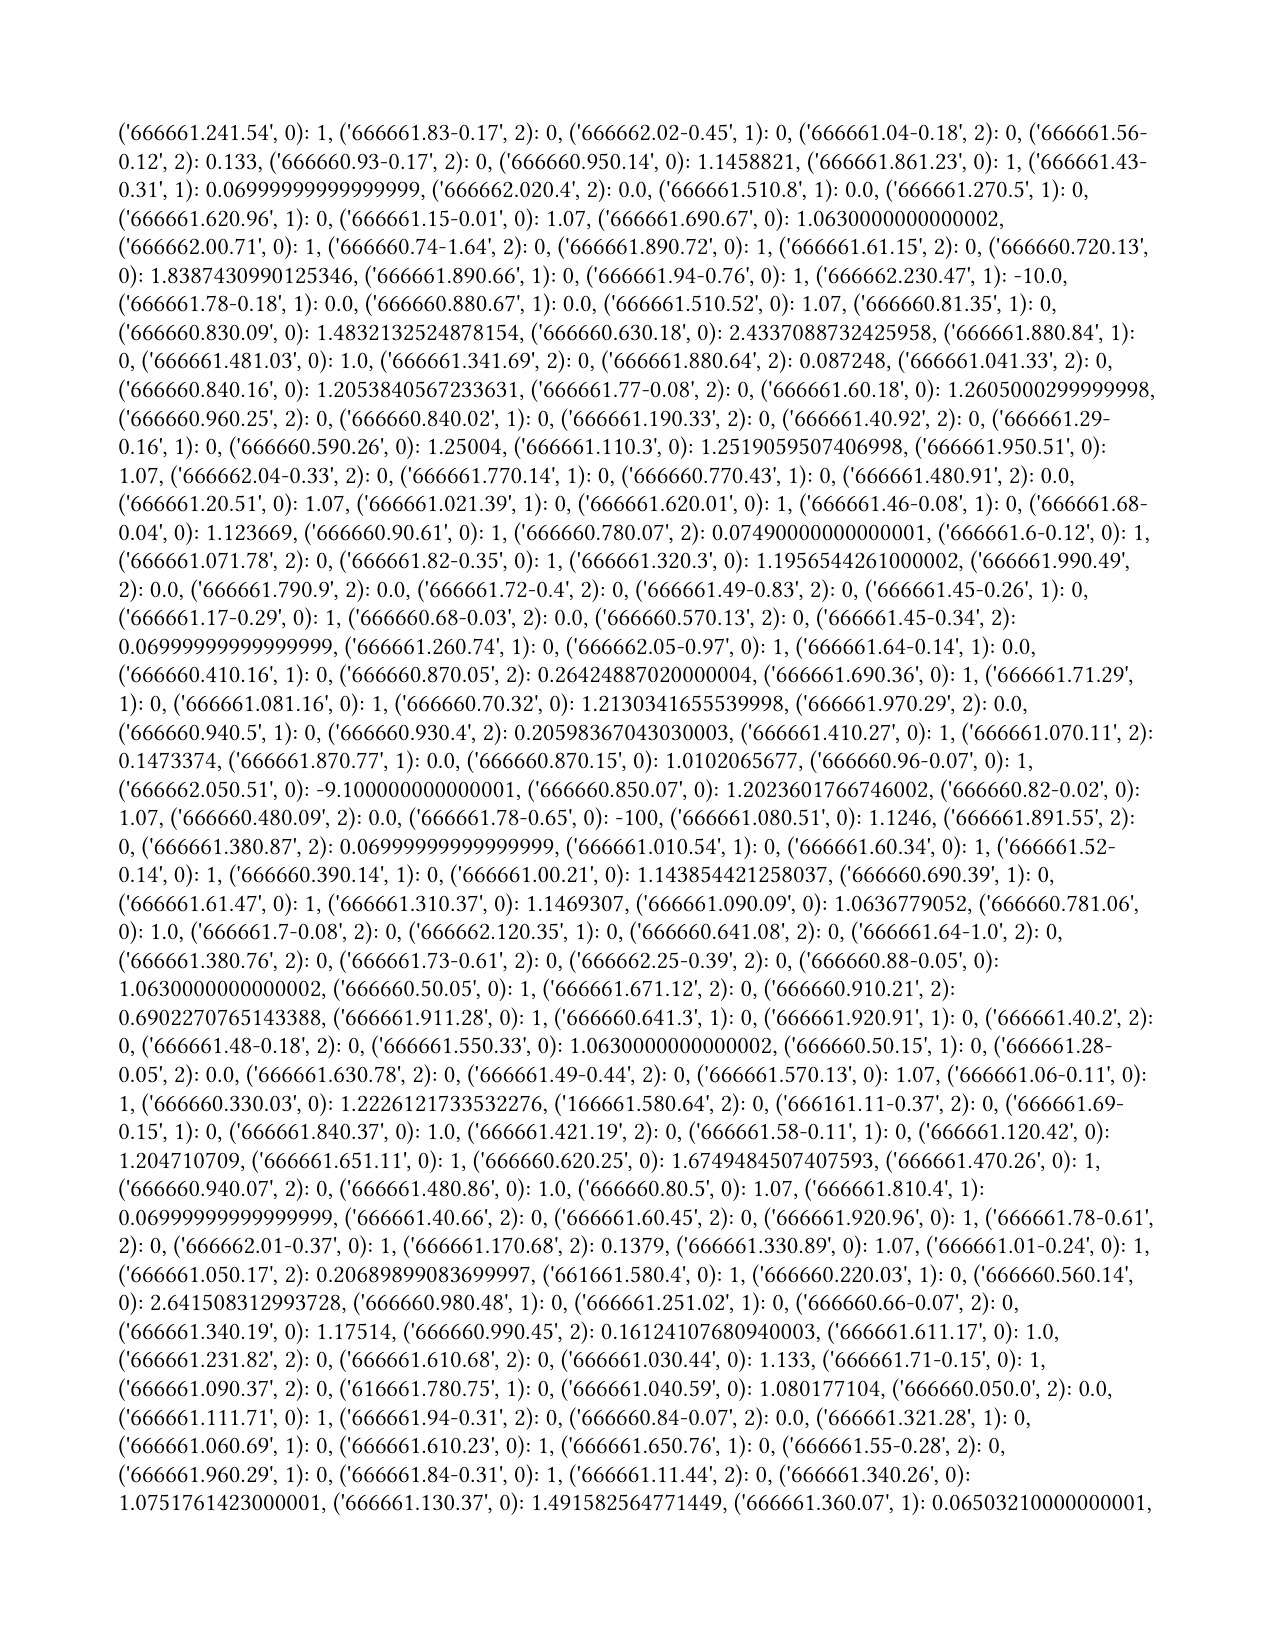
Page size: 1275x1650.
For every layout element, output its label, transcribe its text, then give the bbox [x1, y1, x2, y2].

text ('666661.241.54', 0): 1, ('666661.83-0.17', 2): 0, ('666662.02-0.45', 1): 0, ('666661.04-0.18', 2): 0, ('666661.56-0.12', 2): 0.133, ('666660.93-0.17', 2): 0, ('666660.950.14', 0): 1.1458821, ('666661.861.23', 0): 1, ('666661.43-0.31', 1): 0.06999999999999999, ('666662.020.4', 2): 0.0, ('666661.510.8', 1): 0.0, ('666661.270.5', 1): 0, ('666661.620.96', 1): 0, ('666661.15-0.01', 0): 1.07, ('666661.690.67', 0): 1.0630000000000002, ('666662.00.71', 0): 1, ('666660.74-1.64', 2): 0, ('666661.890.72', 0): 1, ('666661.61.15', 2): 0, ('666660.720.13', 0): 1.8387430990125346, ('666661.890.66', 1): 0, ('666661.94-0.76', 0): 1, ('666662.230.47', 1): -10.0, ('666661.78-0.18', 1): 0.0, ('666660.880.67', 1): 0.0, ('666661.510.52', 0): 1.07, ('666660.81.35', 1): 0, ('666660.830.09', 0): 1.4832132524878154, ('666660.630.18', 0): 2.4337088732425958, ('666661.880.84', 1): 0, ('666661.481.03', 0): 1.0, ('666661.341.69', 2): 0, ('666661.880.64', 2): 0.087248, ('666661.041.33', 2): 0, ('666660.840.16', 0): 1.2053840567233631, ('666661.77-0.08', 2): 0, ('666661.60.18', 0): 1.2605000299999998, ('666660.960.25', 2): 0, ('666660.840.02', 1): 0, ('666661.190.33', 2): 0, ('666661.40.92', 2): 0, ('666661.29-0.16', 1): 0, ('666660.590.26', 0): 1.25004, ('666661.110.3', 0): 1.2519059507406998, ('666661.950.51', 0): 1.07, ('666662.04-0.33', 2): 0, ('666661.770.14', 1): 0, ('666660.770.43', 1): 0, ('666661.480.91', 2): 0.0, ('666661.20.51', 0): 1.07, ('666661.021.39', 1): 0, ('666661.620.01', 0): 1, ('666661.46-0.08', 1): 0, ('666661.68-0.04', 0): 1.123669, ('666660.90.61', 0): 1, ('666660.780.07', 2): 0.07490000000000001, ('666661.6-0.12', 0): 1, ('666661.071.78', 2): 0, ('666661.82-0.35', 0): 1, ('666661.320.3', 0): 1.1956544261000002, ('666661.990.49', 2): 0.0, ('666661.790.9', 2): 0.0, ('666661.72-0.4', 2): 0, ('666661.49-0.83', 2): 0, ('666661.45-0.26', 1): 0, ('666661.17-0.29', 0): 1, ('666660.68-0.03', 2): 0.0, ('666660.570.13', 2): 0, ('666661.45-0.34', 2): 0.06999999999999999, ('666661.260.74', 1): 0, ('666662.05-0.97', 0): 1, ('666661.64-0.14', 1): 0.0, ('666660.410.16', 1): 0, ('666660.870.05', 2): 0.26424887020000004, ('666661.690.36', 0): 1, ('666661.71.29', 1): 0, ('666661.081.16', 0): 1, ('666660.70.32', 0): 1.2130341655539998, ('666661.970.29', 2): 0.0, ('666660.940.5', 1): 0, ('666660.930.4', 2): 0.20598367043030003, ('666661.410.27', 0): 1, ('666661.070.11', 2): 0.1473374, ('666661.870.77', 1): 0.0, ('666660.870.15', 0): 1.0102065677, ('666660.96-0.07', 0): 1, ('666662.050.51', 0): -9.100000000000001, ('666660.850.07', 0): 1.2023601766746002, ('666660.82-0.02', 0): 1.07, ('666660.480.09', 2): 0.0, ('666661.78-0.65', 0): -100, ('666661.080.51', 0): 1.1246, ('666661.891.55', 2): 0, ('666661.380.87', 2): 0.06999999999999999, ('666661.010.54', 1): 0, ('666661.60.34', 0): 1, ('666661.52-0.14', 0): 1, ('666660.390.14', 1): 0, ('666661.00.21', 0): 1.143854421258037, ('666660.690.39', 1): 0, ('666661.61.47', 0): 1, ('666661.310.37', 0): 1.1469307, ('666661.090.09', 0): 1.0636779052, ('666660.781.06', 0): 1.0, ('666661.7-0.08', 2): 0, ('666662.120.35', 1): 0, ('666660.641.08', 2): 0, ('666661.64-1.0', 2): 0, ('666661.380.76', 2): 0, ('666661.73-0.61', 2): 0, ('666662.25-0.39', 2): 0, ('666660.88-0.05', 0): 1.0630000000000002, ('666660.50.05', 0): 1, ('666661.671.12', 2): 0, ('666660.910.21', 2): 0.6902270765143388, ('666661.911.28', 0): 1, ('666660.641.3', 1): 0, ('666661.920.91', 1): 0, ('666661.40.2', 2): 0, ('666661.48-0.18', 2): 0, ('666661.550.33', 0): 1.0630000000000002, ('666660.50.15', 1): 0, ('666661.28-0.05', 2): 0.0, ('666661.630.78', 2): 0, ('666661.49-0.44', 2): 0, ('666661.570.13', 0): 1.07, ('666661.06-0.11', 0): 1, ('666660.330.03', 0): 1.2226121733532276, ('166661.580.64', 2): 0, ('666161.11-0.37', 2): 0, ('666661.69-0.15', 1): 0, ('666661.840.37', 0): 1.0, ('666661.421.19', 2): 0, ('666661.58-0.11', 1): 0, ('666661.120.42', 0): 1.204710709, ('666661.651.11', 0): 1, ('666660.620.25', 0): 1.6749484507407593, ('666661.470.26', 0): 1, ('666660.940.07', 2): 0, ('666661.480.86', 0): 1.0, ('666660.80.5', 0): 1.07, ('666661.810.4', 1): 0.06999999999999999, ('666661.40.66', 2): 0, ('666661.60.45', 2): 0, ('666661.920.96', 0): 1, ('666661.78-0.61', 2): 0, ('666662.01-0.37', 0): 1, ('666661.170.68', 2): 0.1379, ('666661.330.89', 0): 1.07, ('666661.01-0.24', 0): 1, ('666661.050.17', 2): 0.20689899083699997, ('661661.580.4', 0): 1, ('666660.220.03', 1): 0, ('666660.560.14', 0): 2.641508312993728, ('666660.980.48', 1): 0, ('666661.251.02', 1): 0, ('666660.66-0.07', 2): 0, ('666661.340.19', 0): 1.17514, ('666660.990.45', 2): 0.16124107680940003, ('666661.611.17', 0): 1.0, ('666661.231.82', 2): 0, ('666661.610.68', 2): 0, ('666661.030.44', 0): 1.133, ('666661.71-0.15', 0): 1, ('666661.090.37', 2): 0, ('616661.780.75', 1): 0, ('666661.040.59', 0): 1.080177104, ('666660.050.0', 2): 0.0, ('666661.111.71', 0): 1, ('666661.94-0.31', 2): 0, ('666660.84-0.07', 2): 0.0, ('666661.321.28', 1): 0, ('666661.060.69', 1): 0, ('666661.610.23', 0): 1, ('666661.650.76', 1): 0, ('666661.55-0.28', 2): 0, ('666661.960.29', 1): 0, ('666661.84-0.31', 0): 1, ('666661.11.44', 2): 0, ('666661.340.26', 0): 1.0751761423000001, ('666661.130.37', 0): 1.491582564771449, ('666661.360.07', 1): 0.06503210000000001, [118, 118, 1157, 1517]
